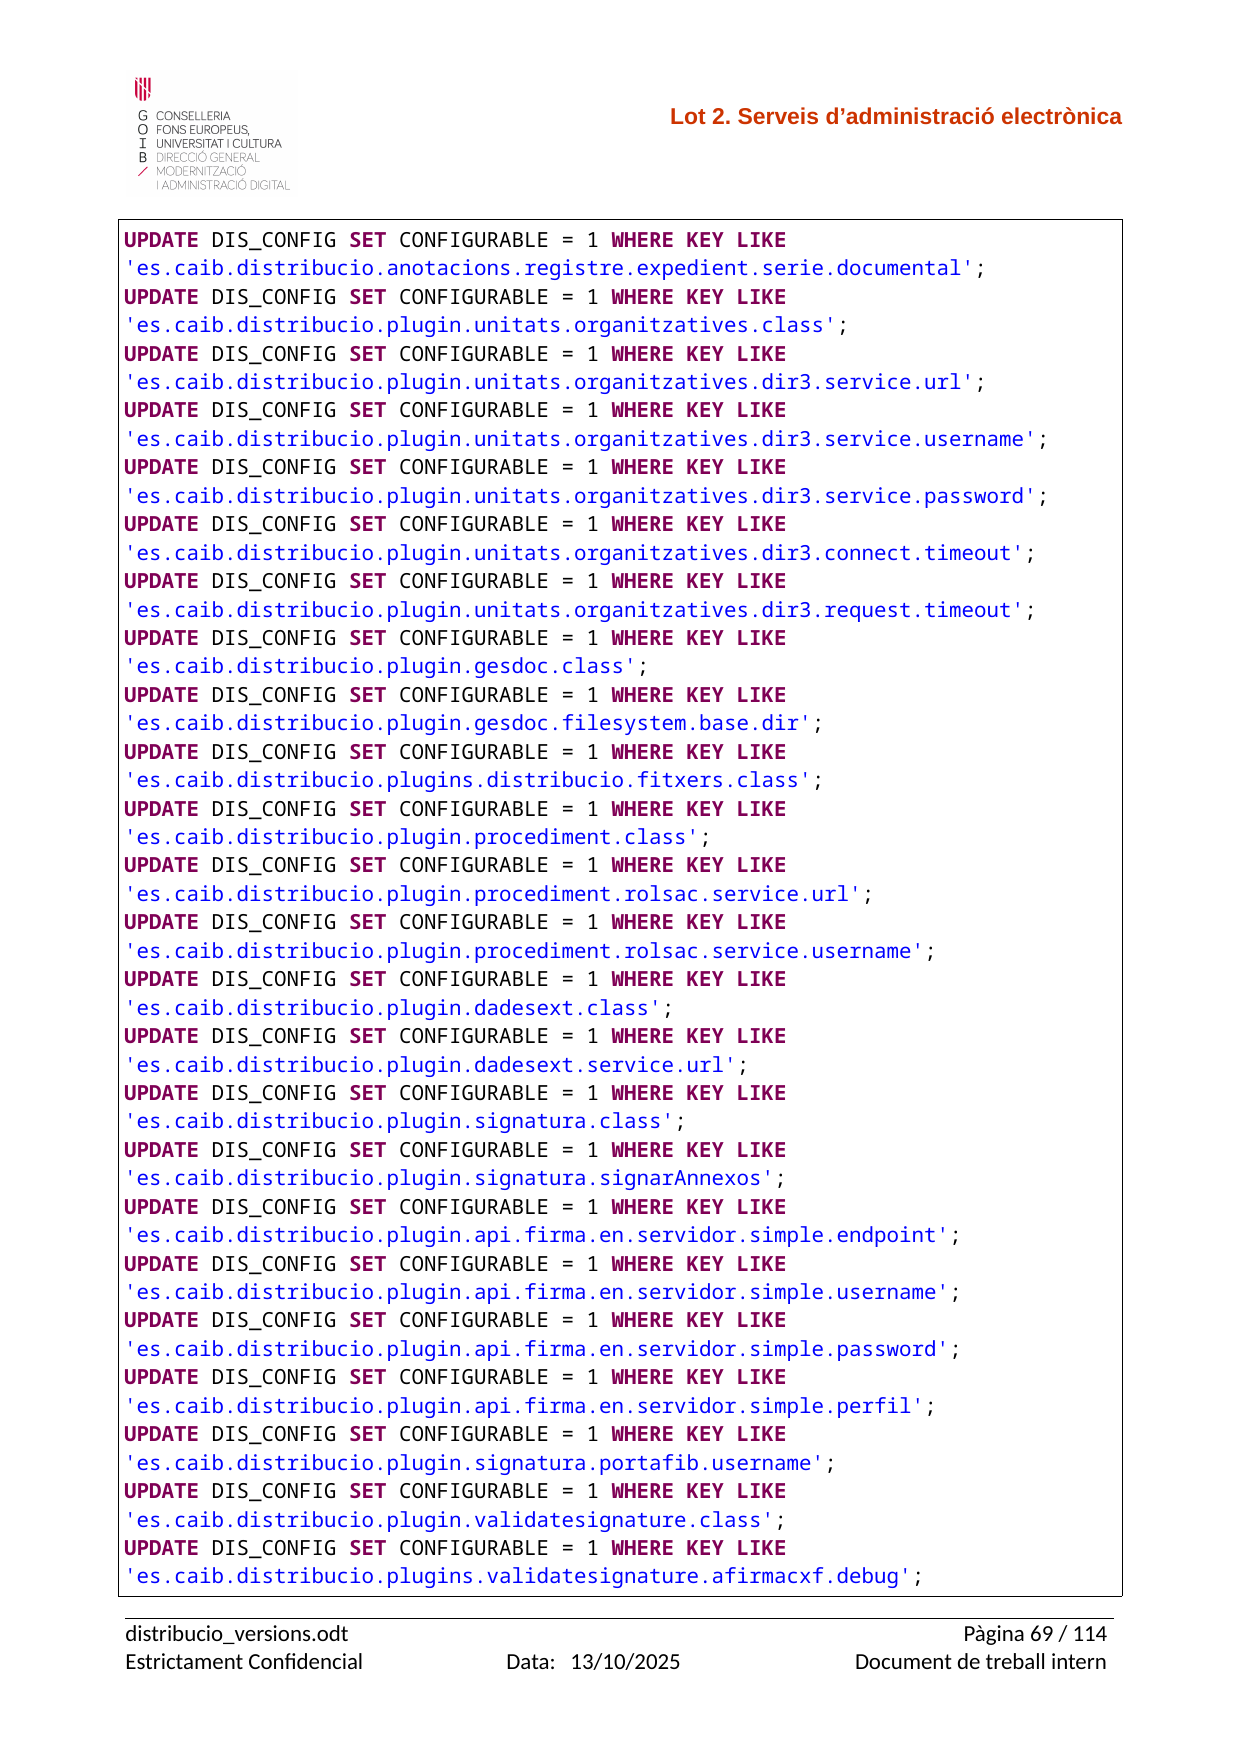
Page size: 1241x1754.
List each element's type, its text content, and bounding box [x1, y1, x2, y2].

picture [126, 70, 299, 197]
table_header UPDATE DIS_CONFIG SET CONFIGURABLE = 1 WHERE KEY LIKE 'es.caib.distribucio.anotacions.registre.expedient.serie.documental'; UPDATE DIS_CONFIG SET CONFIGURABLE = 1 WHERE KEY LIKE 'es.caib.distribucio.plugin.unitats.organitzatives.class'; UPDATE DIS_CONFIG SET CONFIGURABLE = 1 WHERE KEY LIKE 'es.caib.distribucio.plugin.unitats.organitzatives.dir3.service.url'; UPDATE DIS_CONFIG SET CONFIGURABLE = 1 WHERE KEY LIKE 'es.caib.distribucio.plugin.unitats.organitzatives.dir3.service.username'; UPDATE DIS_CONFIG SET CONFIGURABLE = 1 WHERE KEY LIKE 'es.caib.distribucio.plugin.unitats.organitzatives.dir3.service.password'; UPDATE DIS_CONFIG SET CONFIGURABLE = 1 WHERE KEY LIKE 'es.caib.distribucio.plugin.unitats.organitzatives.dir3.connect.timeout'; UPDATE DIS_CONFIG SET CONFIGURABLE = 1 WHERE KEY LIKE 'es.caib.distribucio.plugin.unitats.organitzatives.dir3.request.timeout'; UPDATE DIS_CONFIG SET CONFIGURABLE = 1 WHERE KEY LIKE 'es.caib.distribucio.plugin.gesdoc.class'; UPDATE DIS_CONFIG SET CONFIGURABLE = 1 WHERE KEY LIKE 'es.caib.distribucio.plugin.gesdoc.filesystem.base.dir'; UPDATE DIS_CONFIG SET CONFIGURABLE = 1 WHERE KEY LIKE 'es.caib.distribucio.plugins.distribucio.fitxers.class'; UPDATE DIS_CONFIG SET CONFIGURABLE = 1 WHERE KEY LIKE 'es.caib.distribucio.plugin.procediment.class'; UPDATE DIS_CONFIG SET CONFIGURABLE = 1 WHERE KEY LIKE 'es.caib.distribucio.plugin.procediment.rolsac.service.url'; UPDATE DIS_CONFIG SET CONFIGURABLE = 1 WHERE KEY LIKE 'es.caib.distribucio.plugin.procediment.rolsac.service.username'; UPDATE DIS_CONFIG SET CONFIGURABLE = 1 WHERE KEY LIKE 'es.caib.distribucio.plugin.dadesext.class'; UPDATE DIS_CONFIG SET CONFIGURABLE = 1 WHERE KEY LIKE 'es.caib.distribucio.plugin.dadesext.service.url'; UPDATE DIS_CONFIG SET CONFIGURABLE = 1 WHERE KEY LIKE 'es.caib.distribucio.plugin.signatura.class'; UPDATE DIS_CONFIG SET CONFIGURABLE = 1 WHERE KEY LIKE 'es.caib.distribucio.plugin.signatura.signarAnnexos'; UPDATE DIS_CONFIG SET CONFIGURABLE = 1 WHERE KEY LIKE 'es.caib.distribucio.plugin.api.firma.en.servidor.simple.endpoint'; UPDATE DIS_CONFIG SET CONFIGURABLE = 1 WHERE KEY LIKE 'es.caib.distribucio.plugin.api.firma.en.servidor.simple.username'; UPDATE DIS_CONFIG SET CONFIGURABLE = 1 WHERE KEY LIKE 'es.caib.distribucio.plugin.api.firma.en.servidor.simple.password'; UPDATE DIS_CONFIG SET CONFIGURABLE = 1 WHERE KEY LIKE 'es.caib.distribucio.plugin.api.firma.en.servidor.simple.perfil'; UPDATE DIS_CONFIG SET CONFIGURABLE = 1 WHERE KEY LIKE 'es.caib.distribucio.plugin.signatura.portafib.username'; UPDATE DIS_CONFIG SET CONFIGURABLE = 1 WHERE KEY LIKE 'es.caib.distribucio.plugin.validatesignature.class'; UPDATE DIS_CONFIG SET CONFIGURABLE = 1 WHERE KEY LIKE 'es.caib.distribucio.plugins.validatesignature.afirmacxf.debug'; [119, 220, 1122, 1596]
